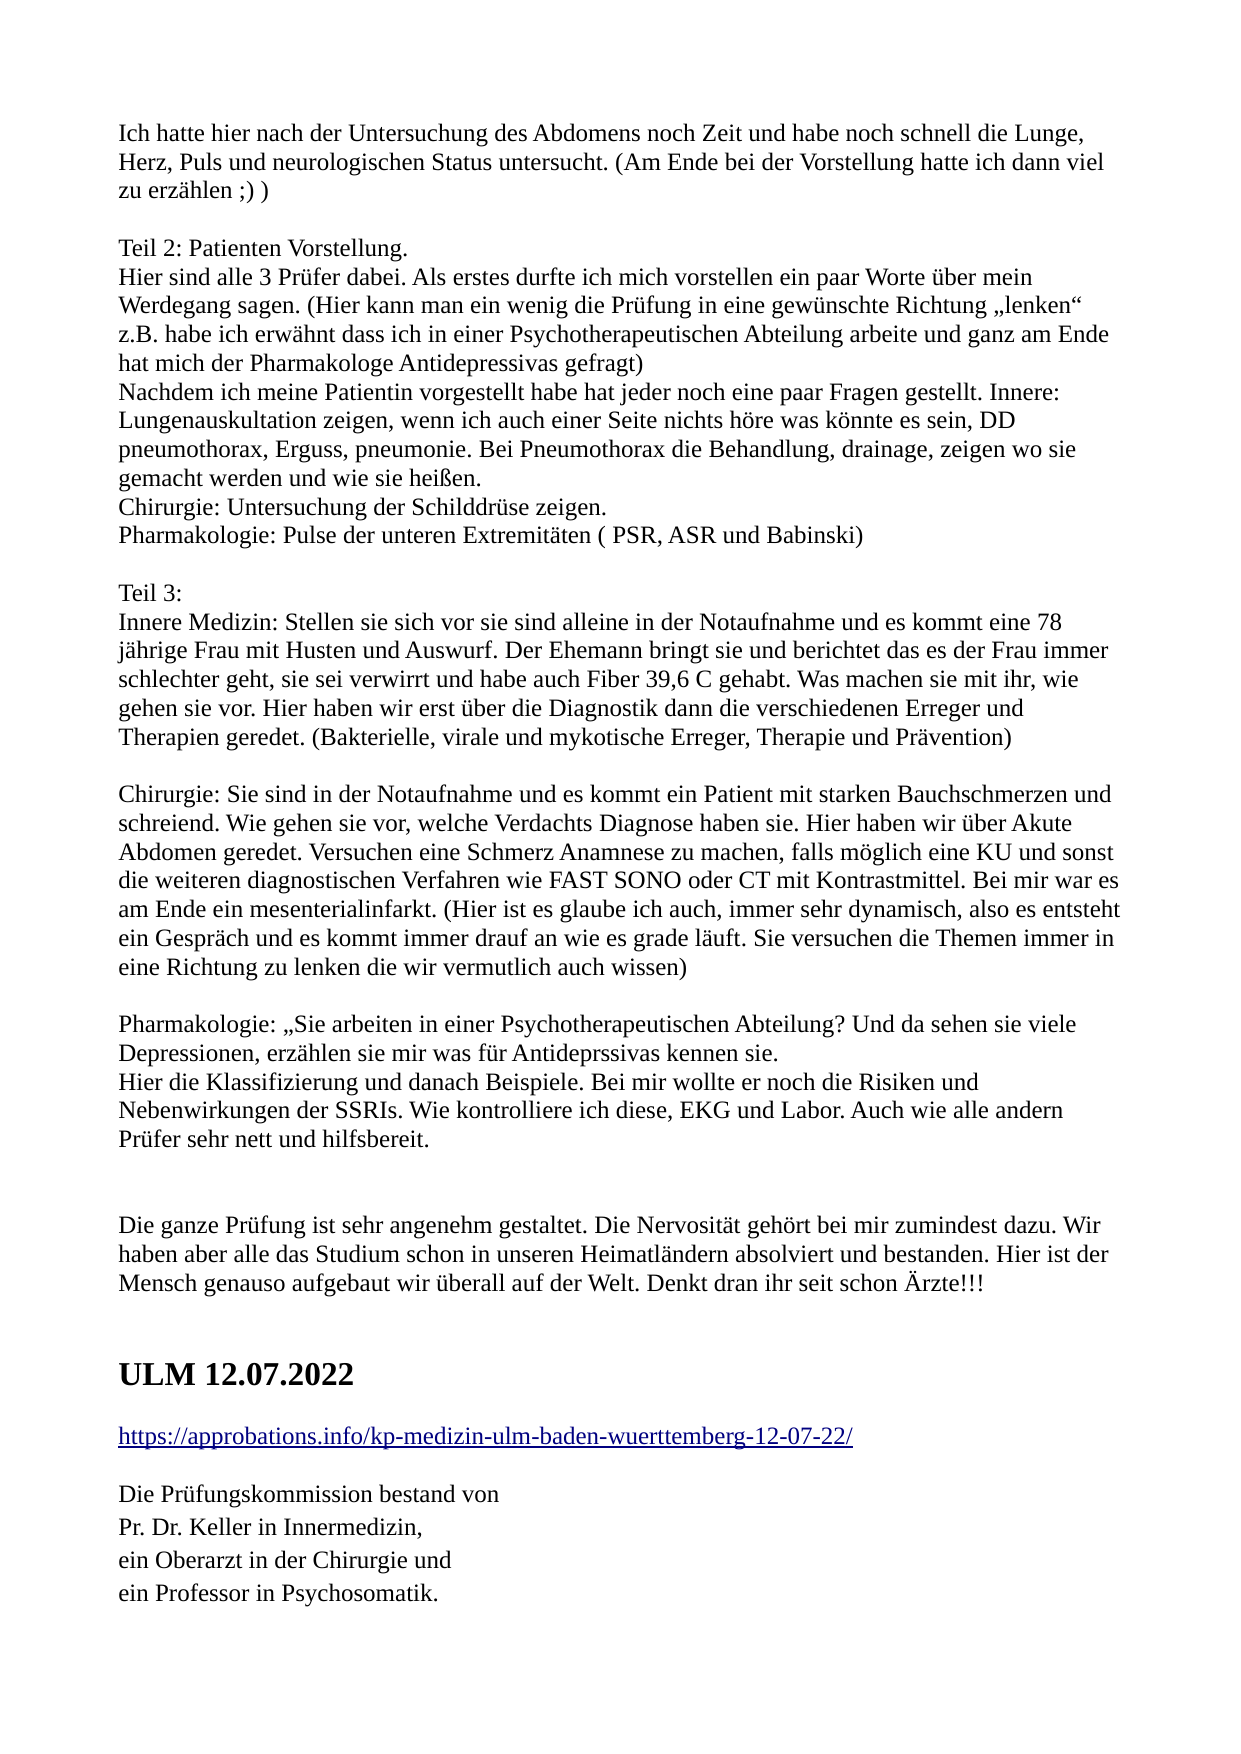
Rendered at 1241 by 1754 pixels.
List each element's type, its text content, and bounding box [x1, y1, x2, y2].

text Pharmakologie: Pulse der unteren Extremitäten ( PSR, ASR und Babinski) [118, 521, 1122, 549]
text Innere Medizin: Stellen sie sich vor sie sind alleine in der Notaufnahme und es kommt eine 78 jährige Frau mit Husten und Auswurf. Der Ehemann bringt sie und berichtet das es der Frau immer schlechter geht, sie sei verwirrt und habe auch Fiber 39,6 C gehabt. Was machen sie mit ihr, wie gehen sie vor. Hier haben wir erst über die Diagnostik dann die verschiedenen Erreger und Therapien geredet. (Bakterielle, virale und mykotische Erreger, Therapie und Prävention) [118, 607, 1122, 751]
text Teil 2: Patienten Vorstellung. [118, 233, 1122, 262]
text Hier sind alle 3 Prüfer dabei. Als erstes durfte ich mich vorstellen ein paar Worte über mein Werdegang sagen. (Hier kann man ein wenig die Prüfung in eine gewünschte Richtung „lenken“ z.B. habe ich erwähnt dass ich in einer Psychotherapeutischen Abteilung arbeite und ganz am Ende hat mich der Pharmakologe Antidepressivas gefragt) [118, 262, 1122, 377]
text Ich hatte hier nach der Untersuchung des Abdomens noch Zeit und habe noch schnell die Lunge, Herz, Puls und neurologischen Status untersucht. (Am Ende bei der Vorstellung hatte ich dann viel zu erzählen ;) ) [118, 118, 1122, 204]
text Pharmakologie: „Sie arbeiten in einer Psychotherapeutischen Abteilung? Und da sehen sie viele Depressionen, erzählen sie mir was für Antideprssivas kennen sie. [118, 1009, 1122, 1067]
text Chirurgie: Untersuchung der Schilddrüse zeigen. [118, 492, 1122, 521]
text Die ganze Prüfung ist sehr angenehm gestaltet. Die Nervosität gehört bei mir zumindest dazu. Wir haben aber alle das Studium schon in unseren Heimatländern absolviert und bestanden. Hier ist der Mensch genauso aufgebaut wir überall auf der Welt. Denkt dran ihr seit schon Ärzte!!! [118, 1211, 1122, 1297]
text Nachdem ich meine Patientin vorgestellt habe hat jeder noch eine paar Fragen gestellt. Innere: Lungenauskultation zeigen, wenn ich auch einer Seite nichts höre was könnte es sein, DD pneumothorax, Erguss, pneumonie. Bei Pneumothorax die Behandlung, drainage, zeigen wo sie gemacht werden und wie sie heißen. [118, 377, 1122, 492]
text Teil 3: [118, 578, 1122, 607]
text https://approbations.info/kp-medizin-ulm-baden-wuerttemberg-12-07-22/ [118, 1421, 1122, 1450]
text ULM 12.07.2022 [118, 1354, 1122, 1393]
text Chirurgie: Sie sind in der Notaufnahme und es kommt ein Patient mit starken Bauchschmerzen und schreiend. Wie gehen sie vor, welche Verdachts Diagnose haben sie. Hier haben wir über Akute Abdomen geredet. Versuchen eine Schmerz Anamnese zu machen, falls möglich eine KU und sonst die weiteren diagnostischen Verfahren wie FAST SONO oder CT mit Kontrastmittel. Bei mir war es am Ende ein mesenterialinfarkt. (Hier ist es glaube ich auch, immer sehr dynamisch, also es entsteht ein Gespräch und es kommt immer drauf an wie es grade läuft. Sie versuchen die Themen immer in eine Richtung zu lenken die wir vermutlich auch wissen) [118, 779, 1122, 981]
text Hier die Klassifizierung und danach Beispiele. Bei mir wollte er noch die Risiken und Nebenwirkungen der SSRIs. Wie kontrolliere ich diese, EKG und Labor. Auch wie alle andern Prüfer sehr nett und hilfsbereit. [118, 1067, 1122, 1153]
text Die Prüfungskommission bestand von Pr. Dr. Keller in Innermedizin, ein Oberarzt in der Chirurgie und ein Professor in Psychosomatik. [118, 1479, 1122, 1607]
